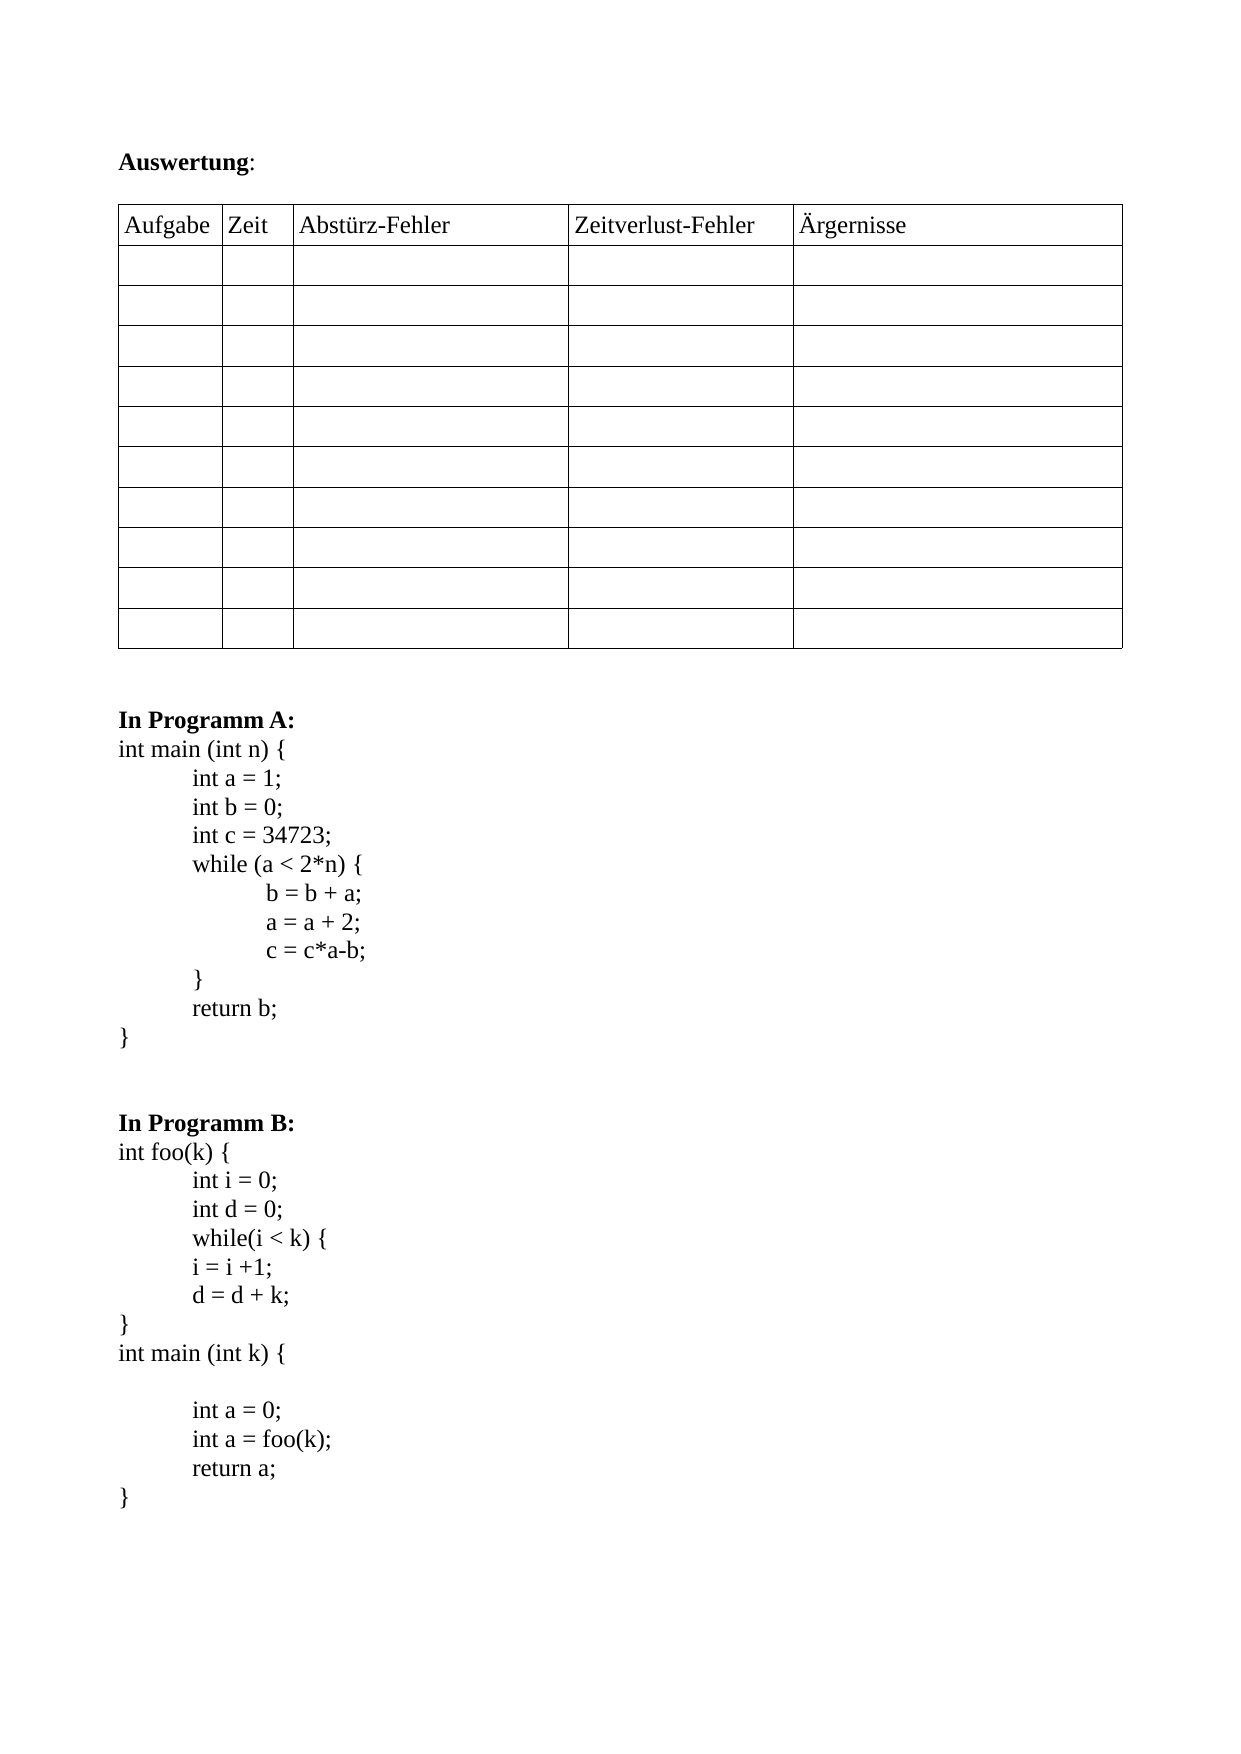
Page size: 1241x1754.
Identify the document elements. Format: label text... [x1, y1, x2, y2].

text int a = 1; [118, 763, 1122, 792]
table_cell [223, 568, 293, 607]
table_cell [294, 407, 568, 446]
table_cell [794, 407, 1122, 446]
table_cell [223, 528, 293, 567]
table_header Abstürz-Fehler [294, 205, 568, 245]
text In Programm A: [118, 705, 1122, 734]
text } [118, 1022, 1122, 1050]
table_cell [569, 488, 793, 527]
table_cell [794, 367, 1122, 406]
table_header Zeit [223, 205, 293, 245]
table_cell [569, 286, 793, 325]
text a = a + 2; [118, 907, 1122, 935]
text int main (int n) { [118, 734, 1122, 763]
text while (a < 2*n) { [118, 849, 1122, 878]
table_cell [223, 326, 293, 366]
text int a = 0; [118, 1395, 1122, 1424]
table_cell [223, 407, 293, 446]
text c = c*a-b; [118, 935, 1122, 964]
table_cell [119, 367, 222, 406]
table_cell [569, 367, 793, 406]
table_cell [119, 246, 222, 285]
table_cell [794, 326, 1122, 366]
table_cell [223, 286, 293, 325]
table_cell [294, 447, 568, 487]
text int a = foo(k); [118, 1424, 1122, 1453]
text int d = 0; [118, 1194, 1122, 1223]
table_cell [119, 286, 222, 325]
text return a; [118, 1453, 1122, 1482]
table_cell [569, 326, 793, 366]
table_header Aufgabe [119, 205, 222, 245]
table_cell [794, 246, 1122, 285]
text } [118, 964, 1122, 993]
table_cell [119, 528, 222, 567]
table_header Zeitverlust-Fehler [569, 205, 793, 245]
table_cell [119, 326, 222, 366]
table_cell [119, 609, 222, 648]
table_cell [794, 488, 1122, 527]
text int c = 34723; [118, 820, 1122, 849]
text int foo(k) { [118, 1137, 1122, 1165]
text In Programm B: [118, 1108, 1122, 1137]
text b = b + a; [118, 878, 1122, 907]
text Auswertung: [118, 147, 1122, 176]
table_cell [294, 488, 568, 527]
table_header Ärgernisse [794, 205, 1122, 245]
table_cell [569, 407, 793, 446]
table_cell [569, 568, 793, 607]
table_cell [569, 246, 793, 285]
table_cell [223, 609, 293, 648]
table_cell [569, 447, 793, 487]
table_cell [119, 568, 222, 607]
table_cell [119, 407, 222, 446]
table_cell [569, 609, 793, 648]
text d = d + k; [118, 1280, 1122, 1309]
table_cell [569, 528, 793, 567]
table_cell [794, 609, 1122, 648]
text int b = 0; [118, 792, 1122, 820]
table_cell [223, 367, 293, 406]
text int main (int k) { [118, 1338, 1122, 1367]
table_cell [294, 246, 568, 285]
table_cell [223, 488, 293, 527]
text } [118, 1309, 1122, 1338]
table_cell [294, 568, 568, 607]
text while(i < k) { [118, 1223, 1122, 1252]
table_cell [294, 367, 568, 406]
table_cell [223, 246, 293, 285]
table_cell [794, 528, 1122, 567]
table_cell [294, 609, 568, 648]
table_cell [294, 286, 568, 325]
table_cell [223, 447, 293, 487]
table_cell [294, 326, 568, 366]
table_cell [794, 286, 1122, 325]
table_cell [794, 447, 1122, 487]
table_cell [119, 488, 222, 527]
table_cell [294, 528, 568, 567]
table_cell [119, 447, 222, 487]
text int i = 0; [118, 1165, 1122, 1194]
text i = i +1; [118, 1252, 1122, 1280]
text return b; [118, 993, 1122, 1022]
table_cell [794, 568, 1122, 607]
text } [118, 1482, 1122, 1510]
